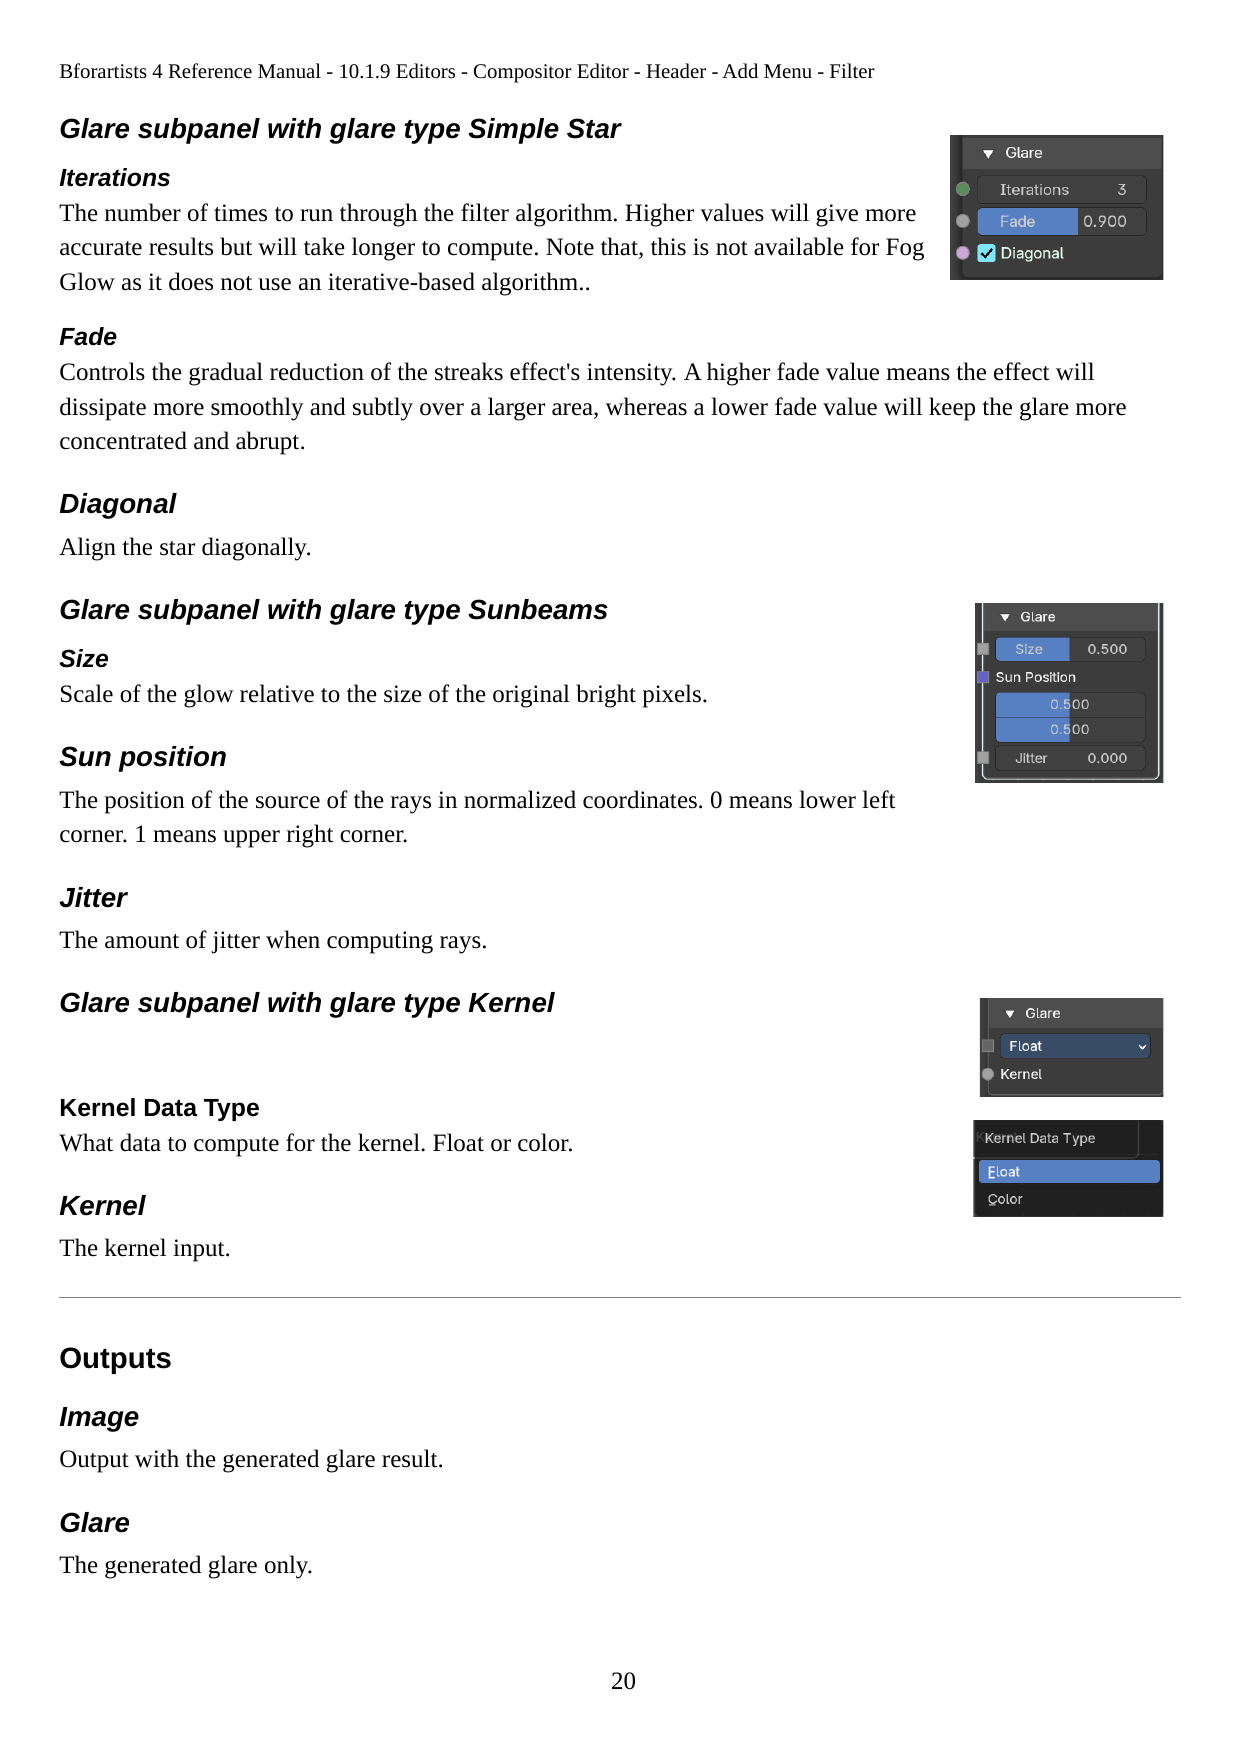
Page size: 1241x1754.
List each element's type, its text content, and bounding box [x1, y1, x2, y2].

subtitle Size [59, 644, 975, 673]
subtitle Sun position [59, 741, 975, 772]
subtitle [1164, 741, 1181, 772]
subtitle Image [59, 1400, 1181, 1432]
text Align the star diagonally. [59, 532, 1181, 561]
text Output with the generated glare result. [59, 1444, 1181, 1473]
text Scale of the glow relative to the size of the original bright pixels. [59, 679, 975, 708]
text The position of the source of the rays in normalized coordinates. 0 means lower left corner. 1 means upper right corner. [59, 785, 1181, 848]
subtitle Outputs [59, 1341, 1181, 1375]
text The amount of jitter when computing rays. [59, 925, 1181, 954]
subtitle Jitter [59, 881, 1181, 913]
subtitle Iterations [59, 163, 950, 192]
subtitle Glare subpanel with glare type Kernel [59, 987, 1181, 1019]
text What data to compute for the kernel. Float or color. [59, 1128, 973, 1156]
subtitle Diagonal [59, 488, 1181, 519]
picture [979, 998, 1164, 1097]
picture [975, 603, 1164, 783]
subtitle [1164, 644, 1181, 673]
text Controls the gradual reduction of the streaks effect's intensity. A higher fade value means the effect will dissipate more smoothly and subtly over a larger area, whereas a lower fade value will keep the glare more concentrated and abrupt. [59, 357, 1181, 455]
picture [973, 1120, 1164, 1217]
subtitle Kernel Data Type [59, 1093, 1181, 1121]
text The number of times to run through the filter algorithm. Higher values will give more accurate results but will take longer to compute. Note that, this is not available for Fog Glow as it does not use an iterative-based algorithm.. [59, 198, 1181, 296]
subtitle Glare subpanel with glare type Sunbeams [59, 593, 1181, 625]
text The generated glare only. [59, 1550, 1181, 1579]
subtitle Glare [59, 1506, 1181, 1538]
subtitle Glare subpanel with glare type Simple Star [59, 113, 1181, 144]
subtitle Kernel [59, 1189, 1181, 1221]
picture [950, 135, 1164, 280]
text The kernel input. [59, 1233, 1181, 1262]
subtitle [1164, 163, 1181, 192]
subtitle Fade [59, 322, 1181, 351]
